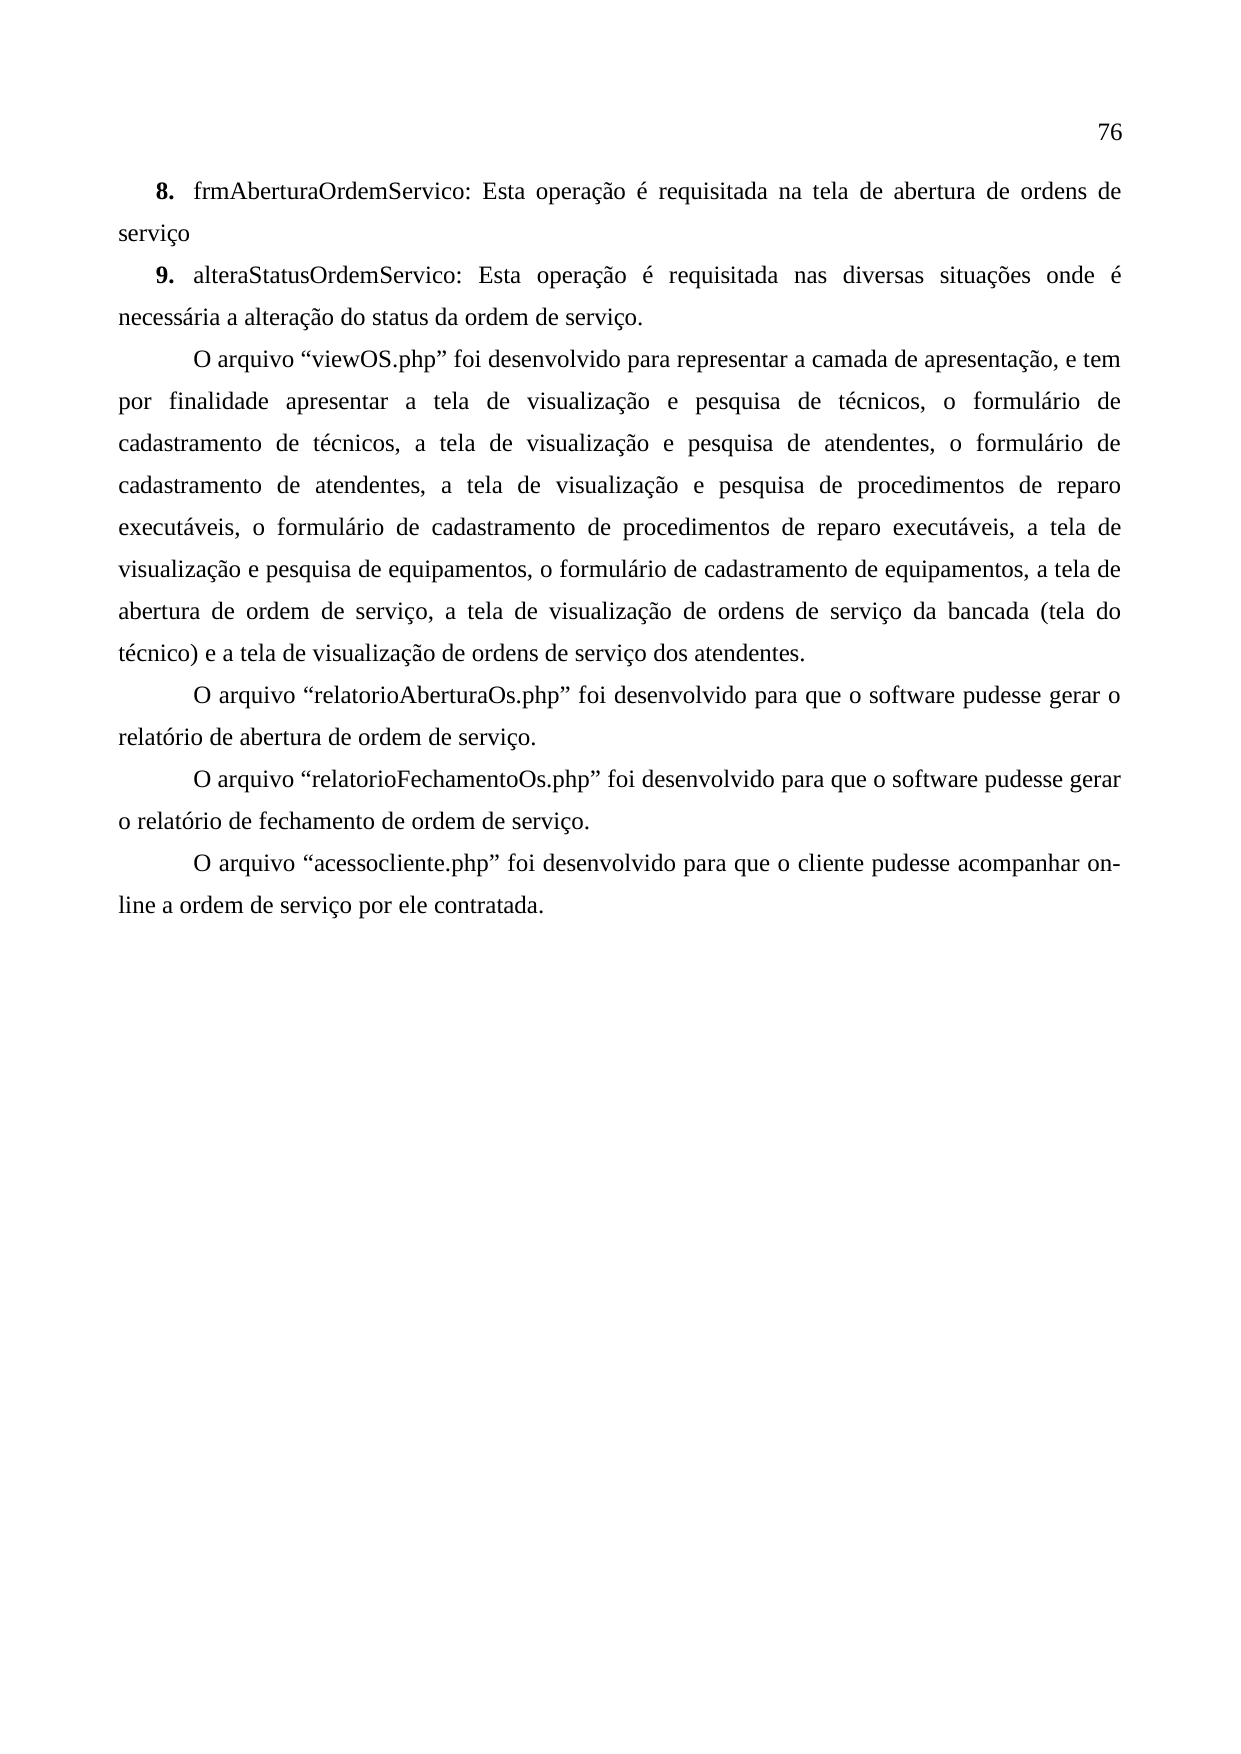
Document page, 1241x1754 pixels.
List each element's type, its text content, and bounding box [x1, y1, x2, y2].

text O arquivo “acessocliente.php” foi desenvolvido para que o cliente pudesse acompanhar on-line a ordem de serviço por ele contratada. [118, 849, 1122, 919]
list frmAberturaOrdemServico: Esta operação é requisitada na tela de abertura de ordens de serviço [118, 177, 1122, 247]
list alteraStatusOrdemServico: Esta operação é requisitada nas diversas situações onde é necessária a alteração do status da ordem de serviço. [118, 261, 1122, 331]
text O arquivo “viewOS.php” foi desenvolvido para representar a camada de apresentação, e tem por finalidade apresentar a tela de visualização e pesquisa de técnicos, o formulário de cadastramento de técnicos, a tela de visualização e pesquisa de atendentes, o formulário de cadastramento de atendentes, a tela de visualização e pesquisa de procedimentos de reparo executáveis, o formulário de cadastramento de procedimentos de reparo executáveis, a tela de visualização e pesquisa de equipamentos, o formulário de cadastramento de equipamentos, a tela de abertura de ordem de serviço, a tela de visualização de ordens de serviço da bancada (tela do técnico) e a tela de visualização de ordens de serviço dos atendentes. [118, 345, 1122, 667]
text O arquivo “relatorioFechamentoOs.php” foi desenvolvido para que o software pudesse gerar o relatório de fechamento de ordem de serviço. [118, 765, 1122, 835]
text O arquivo “relatorioAberturaOs.php” foi desenvolvido para que o software pudesse gerar o relatório de abertura de ordem de serviço. [118, 681, 1122, 751]
